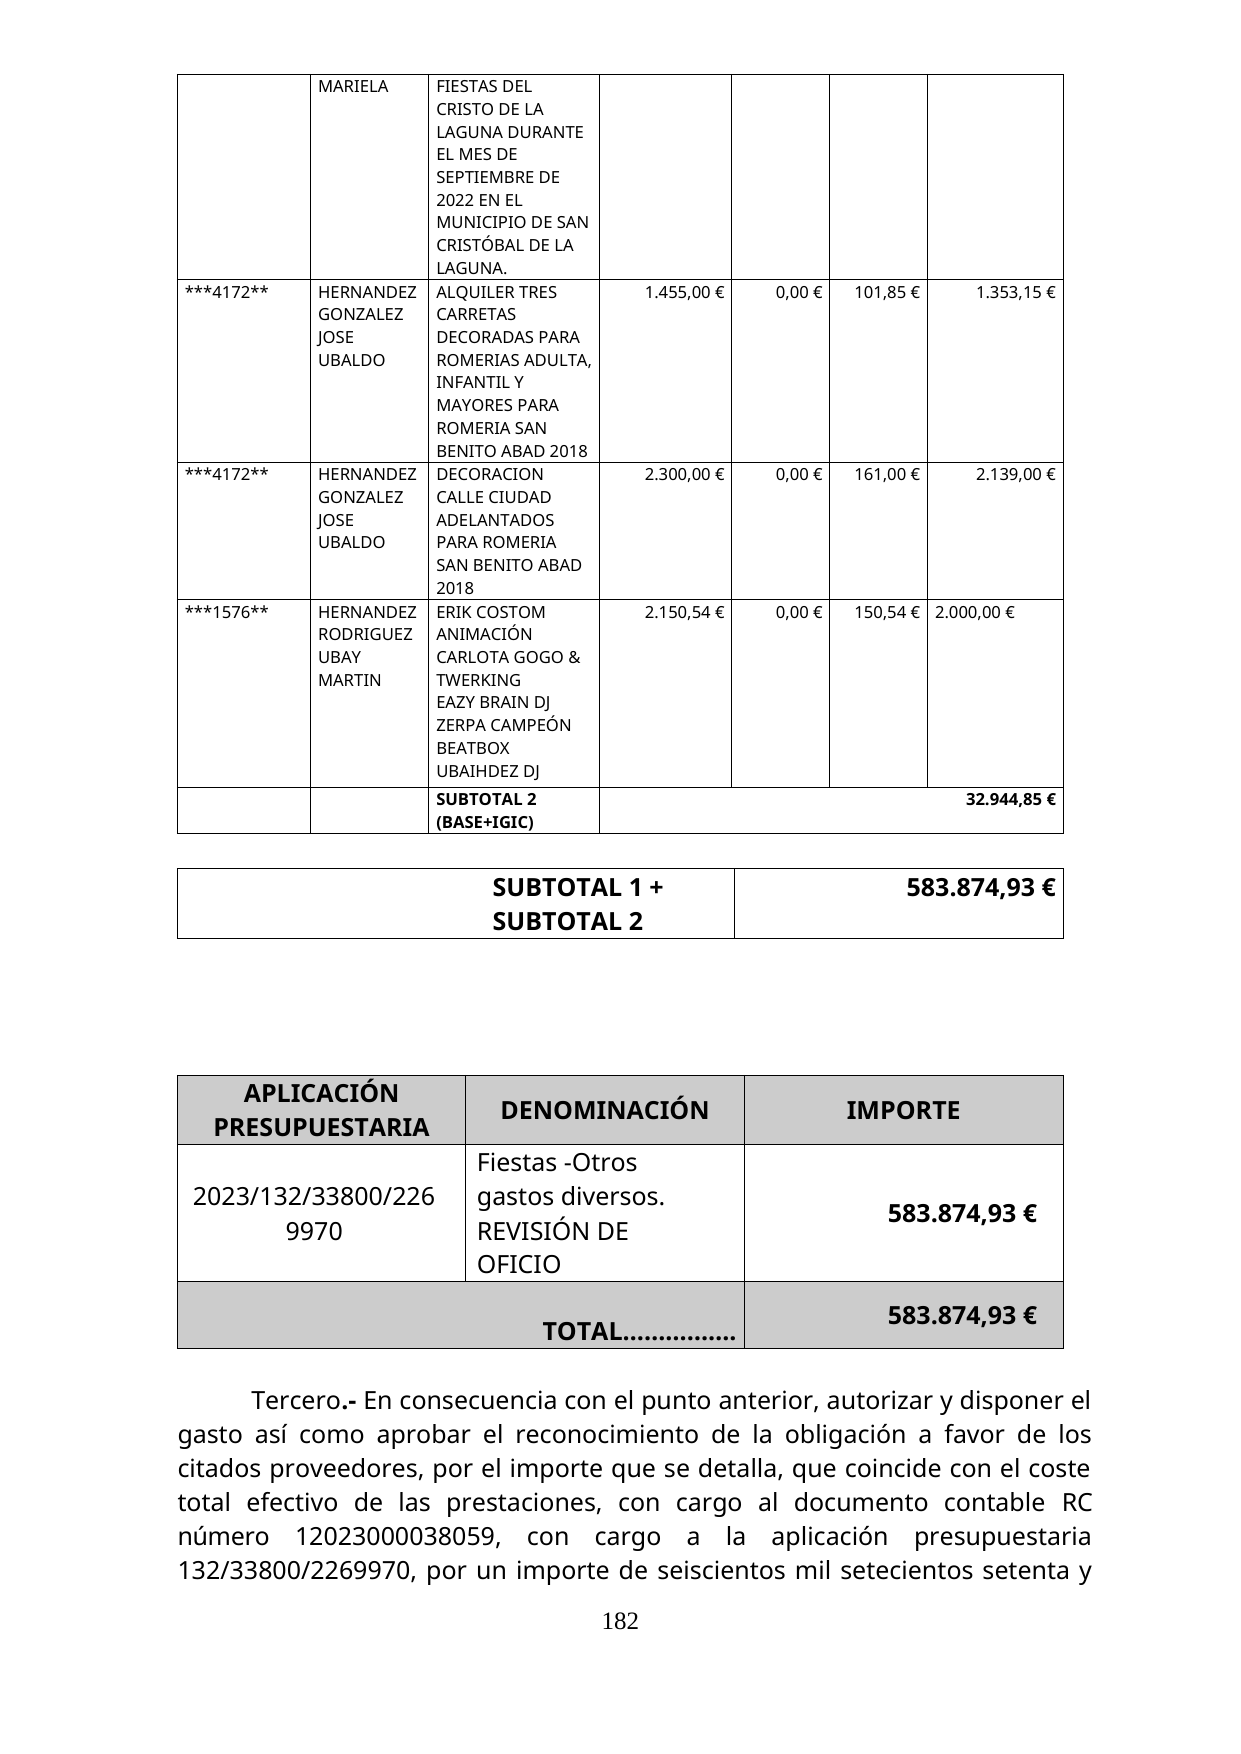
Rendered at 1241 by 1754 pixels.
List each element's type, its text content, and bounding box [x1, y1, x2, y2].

table_cell ALQUILER TRES CARRETAS DECORADAS PARA ROMERIAS ADULTA, INFANTIL Y MAYORES PARA ROMERIA SAN BENITO ABAD 2018 [429, 280, 599, 462]
table_header APLICACIÓN PRESUPUESTARIA [178, 1076, 465, 1144]
table_cell ***1576** [178, 600, 310, 787]
table_cell MARIELA [311, 75, 428, 279]
table_cell 32.944,85 € [600, 788, 1063, 833]
table_cell ***4172** [178, 280, 310, 462]
table_cell 1.455,00 € [600, 280, 731, 462]
table_cell 2.139,00 € [928, 463, 1063, 599]
table_cell ***4172** [178, 463, 310, 599]
table_header SUBTOTAL 1 + SUBTOTAL 2 [485, 869, 734, 937]
table_header 583.874,93 € [735, 869, 1063, 937]
table_cell FIESTAS DEL CRISTO DE LA LAGUNA DURANTE EL MES DE SEPTIEMBRE DE 2022 EN EL MUNICIPIO DE SAN CRISTÓBAL DE LA LAGUNA. [429, 75, 599, 279]
text Tercero.- En consecuencia con el punto anterior, autorizar y disponer el gasto así como aprobar el reconocimiento de la obligación a favor de los citados proveedores, por el importe que se detalla, que coincide con el coste total efectivo de las prestaciones, con cargo al documento contable RC número 12023000038059, con cargo a la aplicación presupuestaria 132/33800/2269970, por un importe de seiscientos mil setecientos setenta y [177, 1383, 1093, 1587]
table_cell ERIK COSTOM ANIMACIÓN CARLOTA GOGO & TWERKING EAZY BRAIN DJ ZERPA CAMPEÓN BEATBOX UBAIHDEZ DJ [429, 600, 599, 787]
table_cell [600, 75, 731, 279]
table_cell 583.874,93 € [745, 1282, 1063, 1348]
table_cell [178, 75, 310, 279]
table_cell [178, 788, 310, 833]
table_header DENOMINACIÓN [466, 1076, 744, 1144]
table_cell 2.300,00 € [600, 463, 731, 599]
table_header [178, 869, 485, 937]
table_cell Fiestas -Otros gastos diversos. REVISIÓN DE OFICIO [466, 1145, 744, 1281]
table_cell HERNANDEZ GONZALEZ JOSE UBALDO [311, 463, 428, 599]
table_cell 101,85 € [830, 280, 927, 462]
table_cell 2.000,00 € [928, 600, 1063, 787]
table_cell 0,00 € [732, 280, 829, 462]
table_cell [311, 788, 428, 833]
table_cell HERNANDEZ RODRIGUEZ UBAY MARTIN [311, 600, 428, 787]
table_header IMPORTE [745, 1076, 1063, 1144]
table_cell 2023/132/33800/2269970 [178, 1145, 465, 1281]
table_cell SUBTOTAL 2 (BASE+IGIC) [429, 788, 599, 833]
table_cell 0,00 € [732, 600, 829, 787]
table_cell HERNANDEZ GONZALEZ JOSE UBALDO [311, 280, 428, 462]
table_cell 1.353,15 € [928, 280, 1063, 462]
table_cell [732, 75, 829, 279]
table_cell [830, 75, 927, 279]
table_cell DECORACION CALLE CIUDAD ADELANTADOS PARA ROMERIA SAN BENITO ABAD 2018 [429, 463, 599, 599]
table_cell 2.150,54 € [600, 600, 731, 787]
table_cell 0,00 € [732, 463, 829, 599]
table_cell 150,54 € [830, 600, 927, 787]
table_cell TOTAL……………. [178, 1282, 744, 1348]
table_cell 583.874,93 € [745, 1145, 1063, 1281]
table_cell 161,00 € [830, 463, 927, 599]
table_cell [928, 75, 1063, 279]
